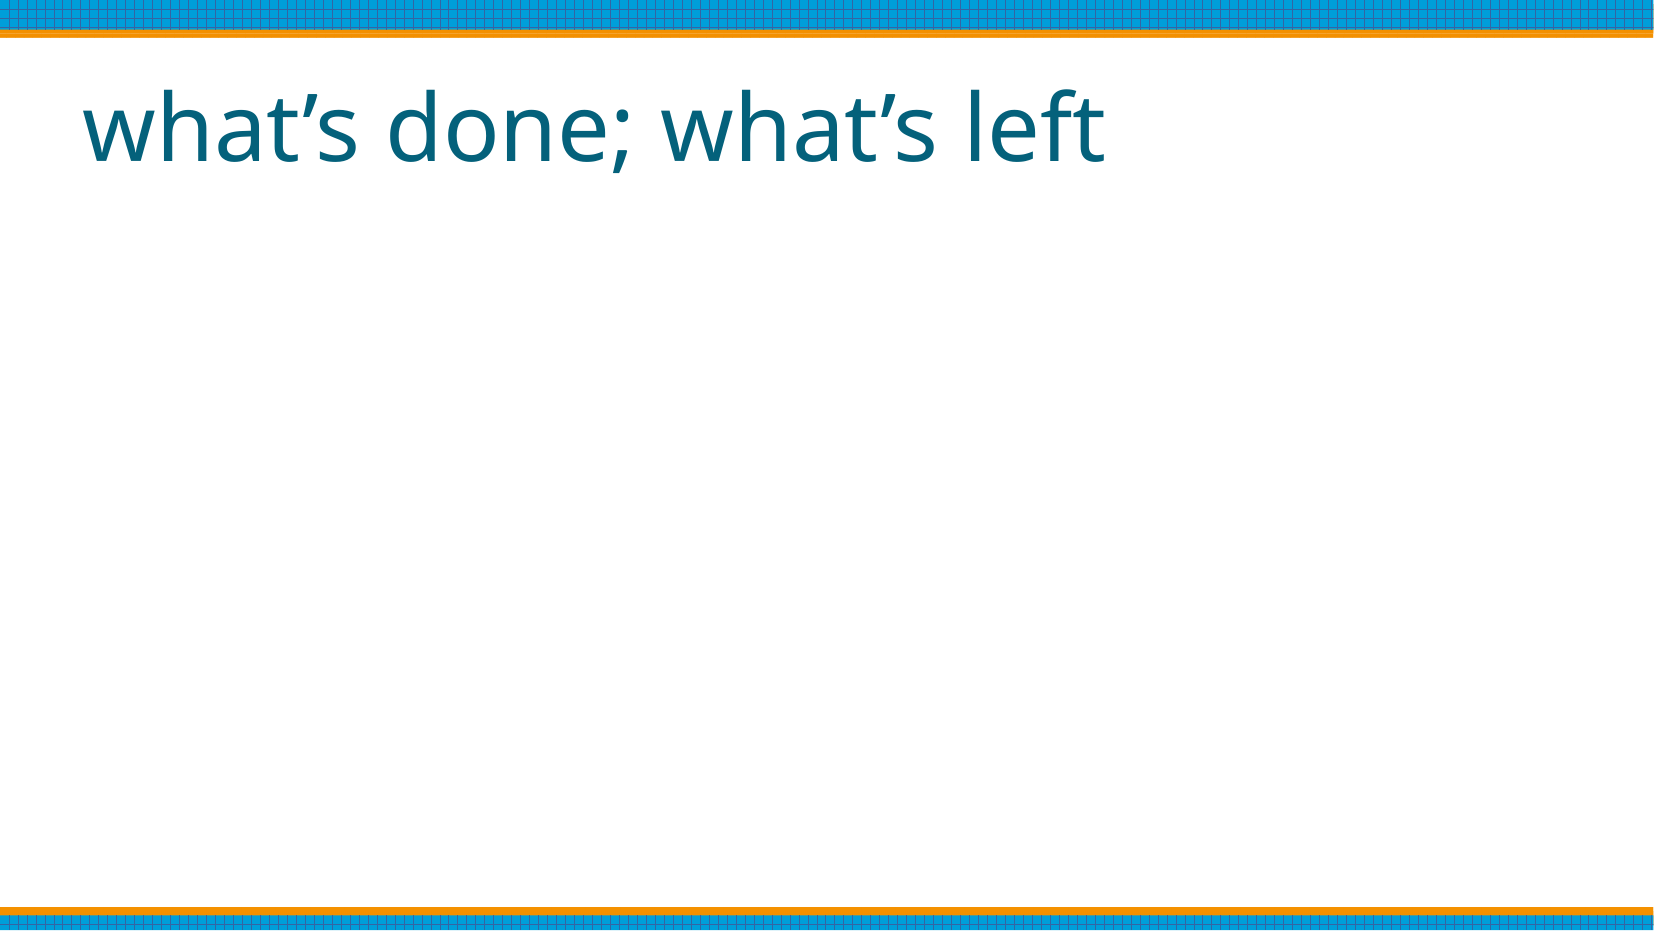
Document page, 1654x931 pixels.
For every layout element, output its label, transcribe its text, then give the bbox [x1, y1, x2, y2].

title what’s done; what’s left [82, 44, 1571, 207]
